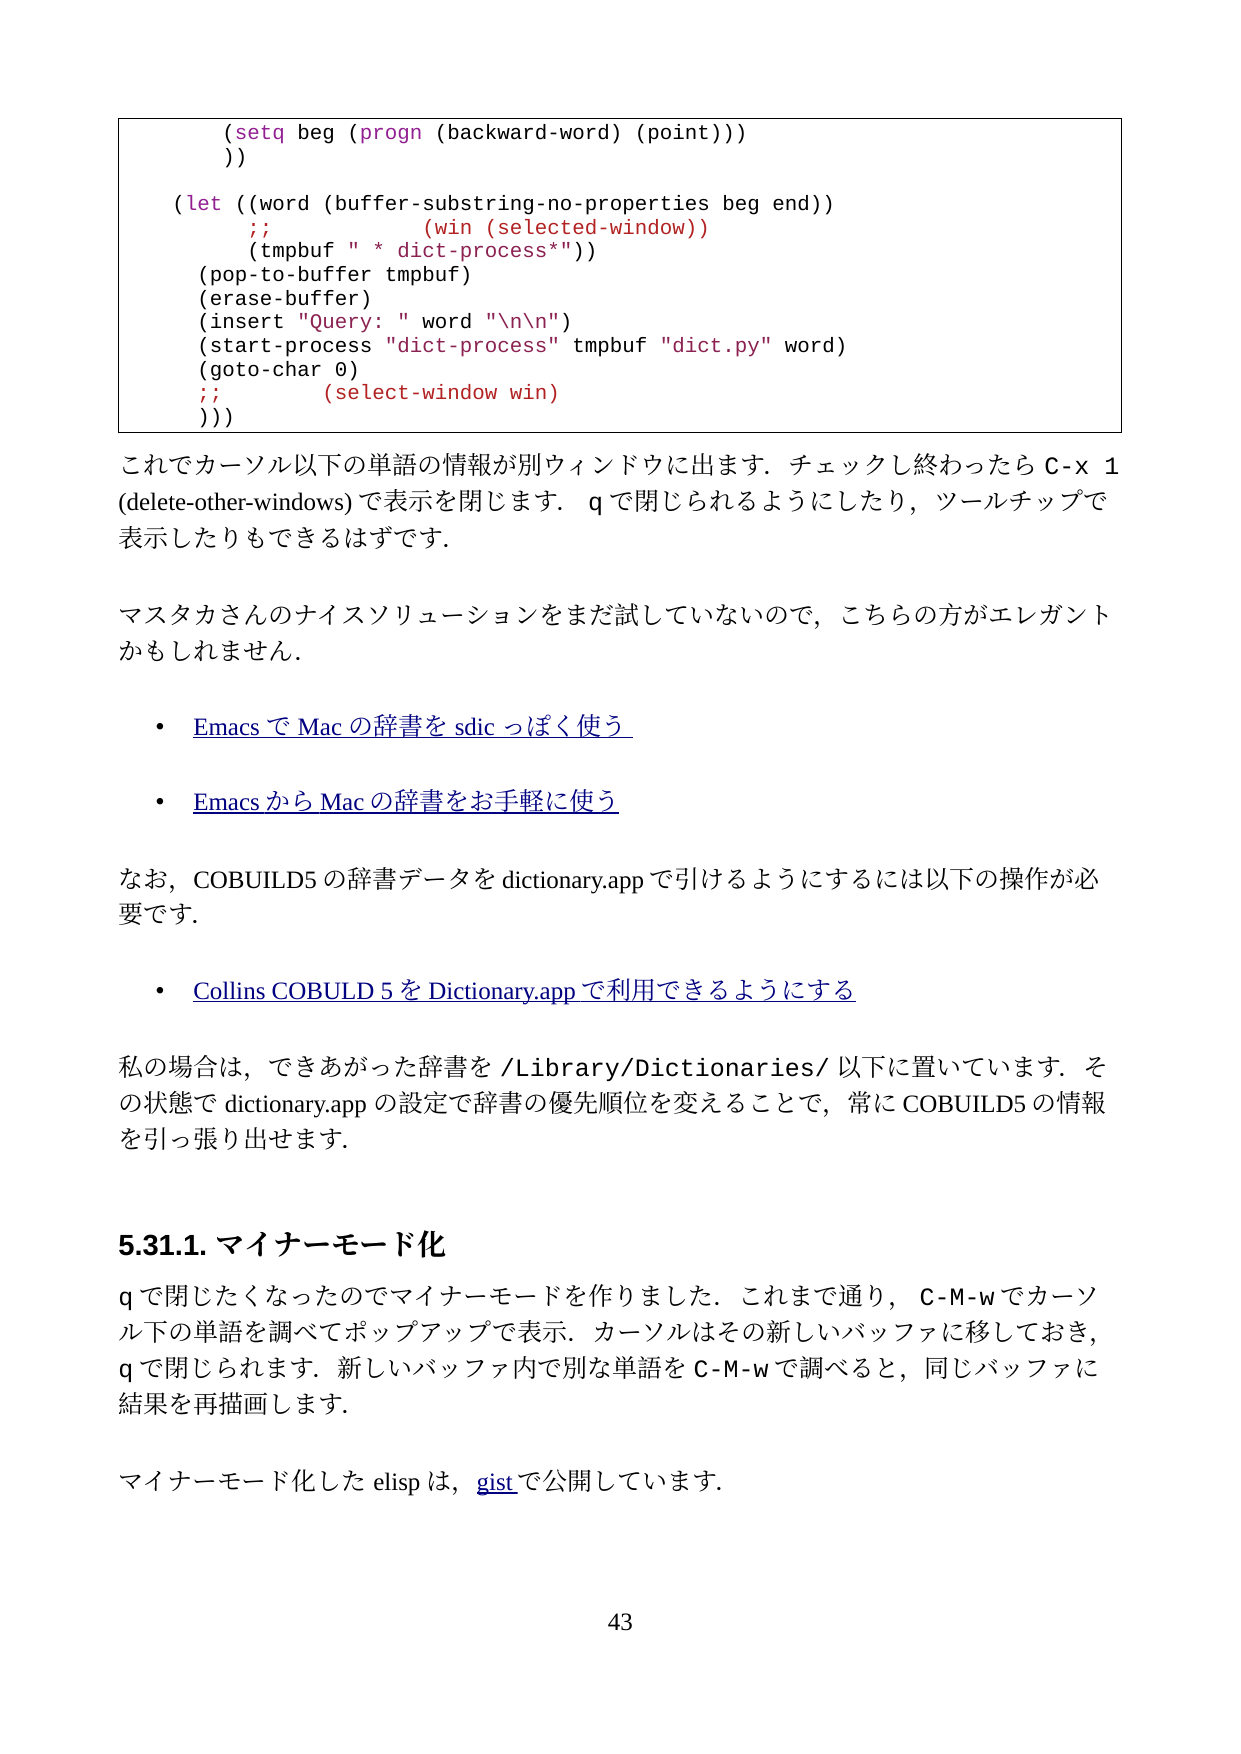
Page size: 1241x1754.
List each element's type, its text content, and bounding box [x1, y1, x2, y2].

text q で閉じたくなったのでマイナーモードを作りました．これまで通り， C-M-w でカーソル下の単語を調べてポップアップで表示．カーソルはその新しいバッファに移しておき， q で閉じられます．新しいバッファ内で別な単語を C-M-w で調べると，同じバッファに結果を再描画します． [118, 1276, 1122, 1449]
text (tmpbuf " * dict-process*")) [119, 236, 1121, 260]
text (start-process "dict-process" tmpbuf "dict.py" word) [119, 331, 1121, 354]
text ))) [119, 402, 1121, 432]
list Emacs で Mac の辞書を sdic っぽく使う [156, 709, 1122, 771]
text マスタカさんのナイスソリューションをまだ試していないので，こちらの方がエレガントかもしれません． [118, 596, 1122, 696]
list EmacsからMacの辞書をお手軽に使う [156, 784, 1122, 847]
text )) [119, 142, 1121, 165]
text (let ((word (buffer-substring-no-properties beg end)) [119, 189, 1121, 213]
text (pop-to-buffer tmpbuf) [119, 260, 1121, 284]
text ;; (win (selected-window)) [119, 213, 1121, 236]
subtitle マイナーモード化 [118, 1222, 1122, 1264]
text (setq beg (progn (backward-word) (point))) [119, 119, 1121, 142]
text (goto-char 0) [119, 354, 1121, 378]
list Collins COBULD 5をDictionary.appで利用できるようにする [156, 972, 1122, 1035]
text (erase-buffer) [119, 284, 1121, 307]
text なお，COBUILD5の辞書データをdictionary.appで引けるようにするには以下の操作が必要です． [118, 859, 1122, 960]
text マイナーモード化した elisp は，gistで公開しています． [118, 1462, 1122, 1527]
text (insert "Query: " word "\n\n") [119, 307, 1121, 331]
text これでカーソル以下の単語の情報が別ウィンドウに出ます．チェックし終わったら C-x 1 (delete-other-windows) で表示を閉じます． q で閉じられるようにしたり，ツールチップで表示したりもできるはずです． [118, 446, 1122, 583]
text 私の場合は，できあがった辞書を /Library/Dictionaries/ 以下に置いています．その状態で dictionary.app の設定で辞書の優先順位を変えることで，常にCOBUILD5の情報を引っ張り出せます． [118, 1048, 1122, 1184]
text ;; (select-window win) [119, 378, 1121, 402]
